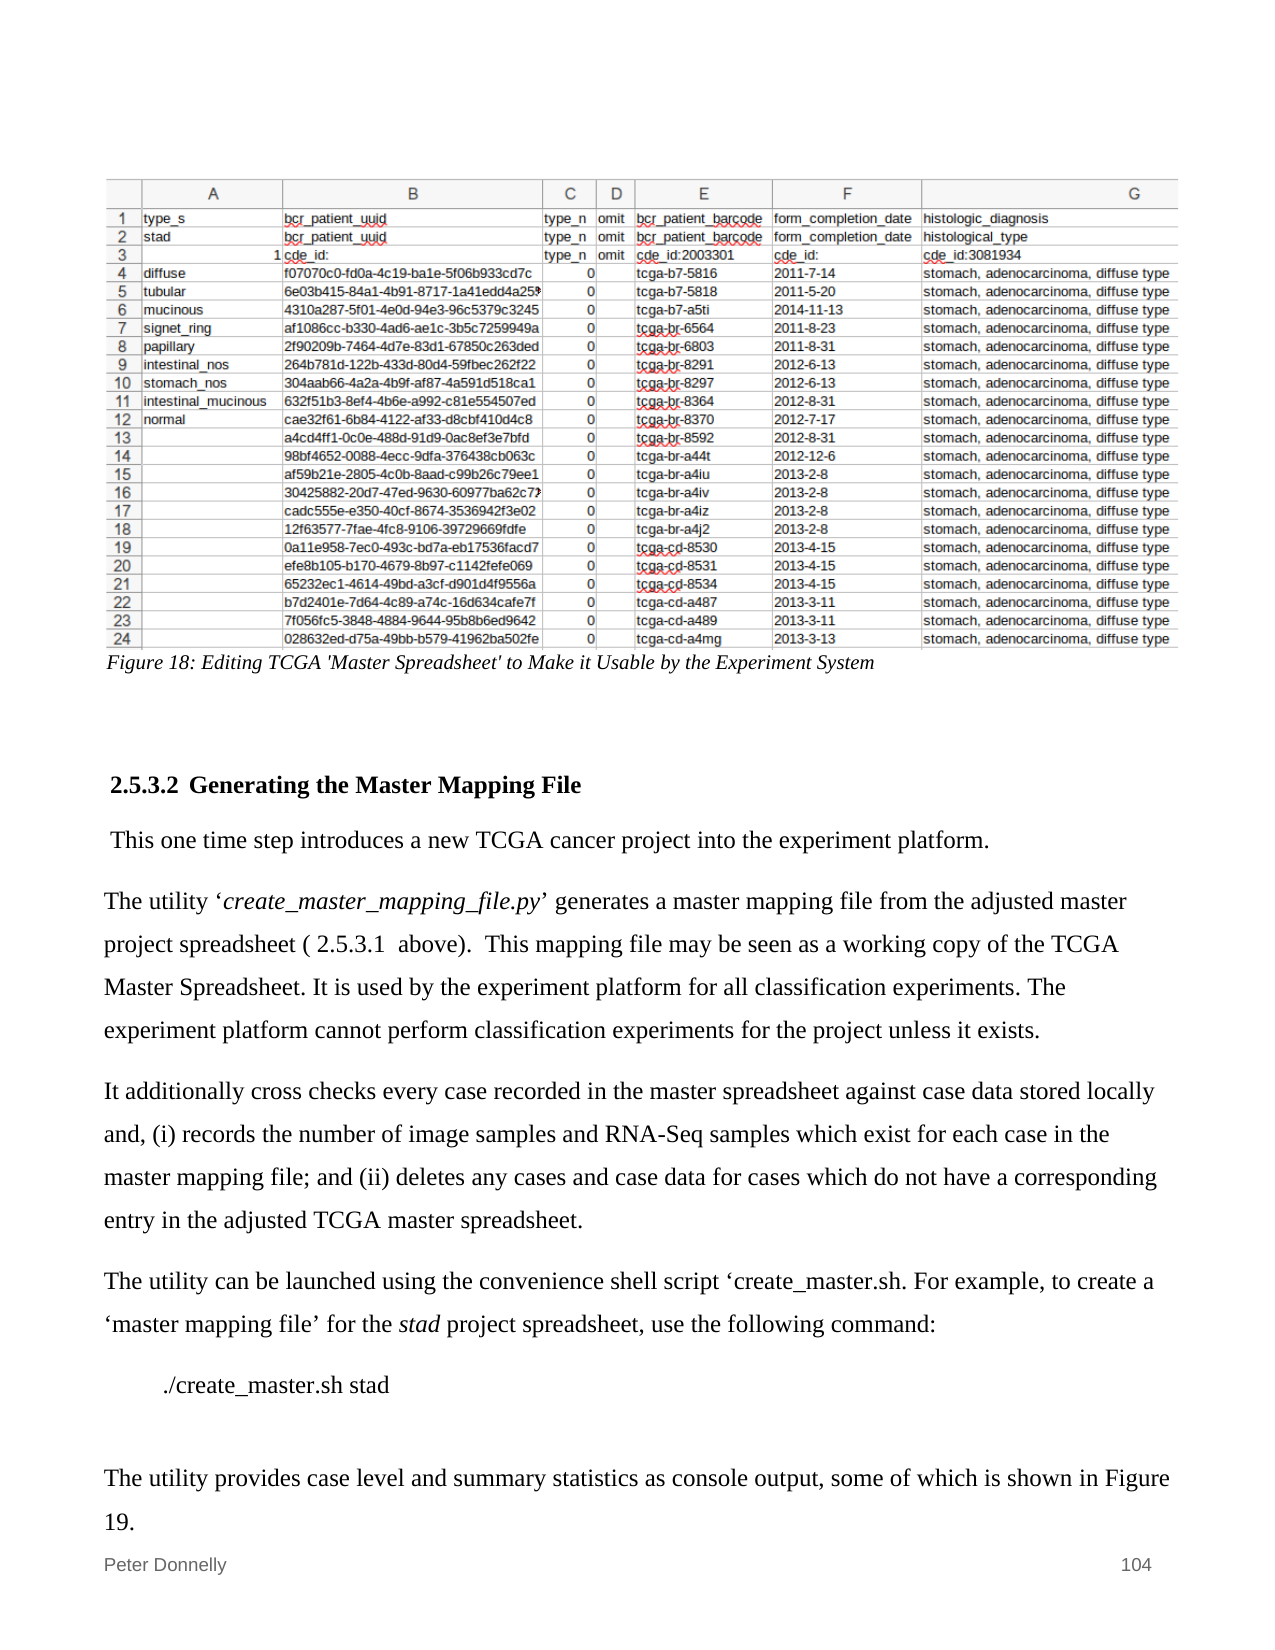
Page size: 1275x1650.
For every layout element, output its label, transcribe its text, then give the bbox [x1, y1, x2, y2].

text The utility can be launched using the convenience shell script ‘create_master.sh. For example, to create a ‘master mapping file’ for the stad project spreadsheet, use the following command: [103, 1266, 1181, 1338]
picture [106, 178, 1179, 650]
text The utility ‘create_master_mapping_file.py’ generates a master mapping file from the adjusted master project spreadsheet (2.5.3.1 above). This mapping file may be seen as a working copy of the TCGA Master Spreadsheet. It is used by the experiment platform for all classification experiments. The experiment platform cannot perform classification experiments for the project unless it exists. [103, 886, 1181, 1044]
text The utility provides case level and summary statistics as console output, some of which is shown in Figure 19. [103, 1463, 1181, 1535]
text ./create_master.sh stad [162, 1370, 1181, 1399]
text Figure 18: Editing TCGA 'Master Spreadsheet' to Make it Usable by the Experiment System [106, 650, 1178, 674]
text This one time step introduces a new TCGA cancer project into the experiment platform. [103, 825, 1181, 854]
subtitle Generating the Master Mapping File [103, 770, 1181, 798]
text It additionally cross checks every case recorded in the master spreadsheet against case data stored locally and, (i) records the number of image samples and RNA-Seq samples which exist for each case in the master mapping file; and (ii) deletes any cases and case data for cases which do not have a corresponding entry in the adjusted TCGA master spreadsheet. [103, 1076, 1181, 1234]
